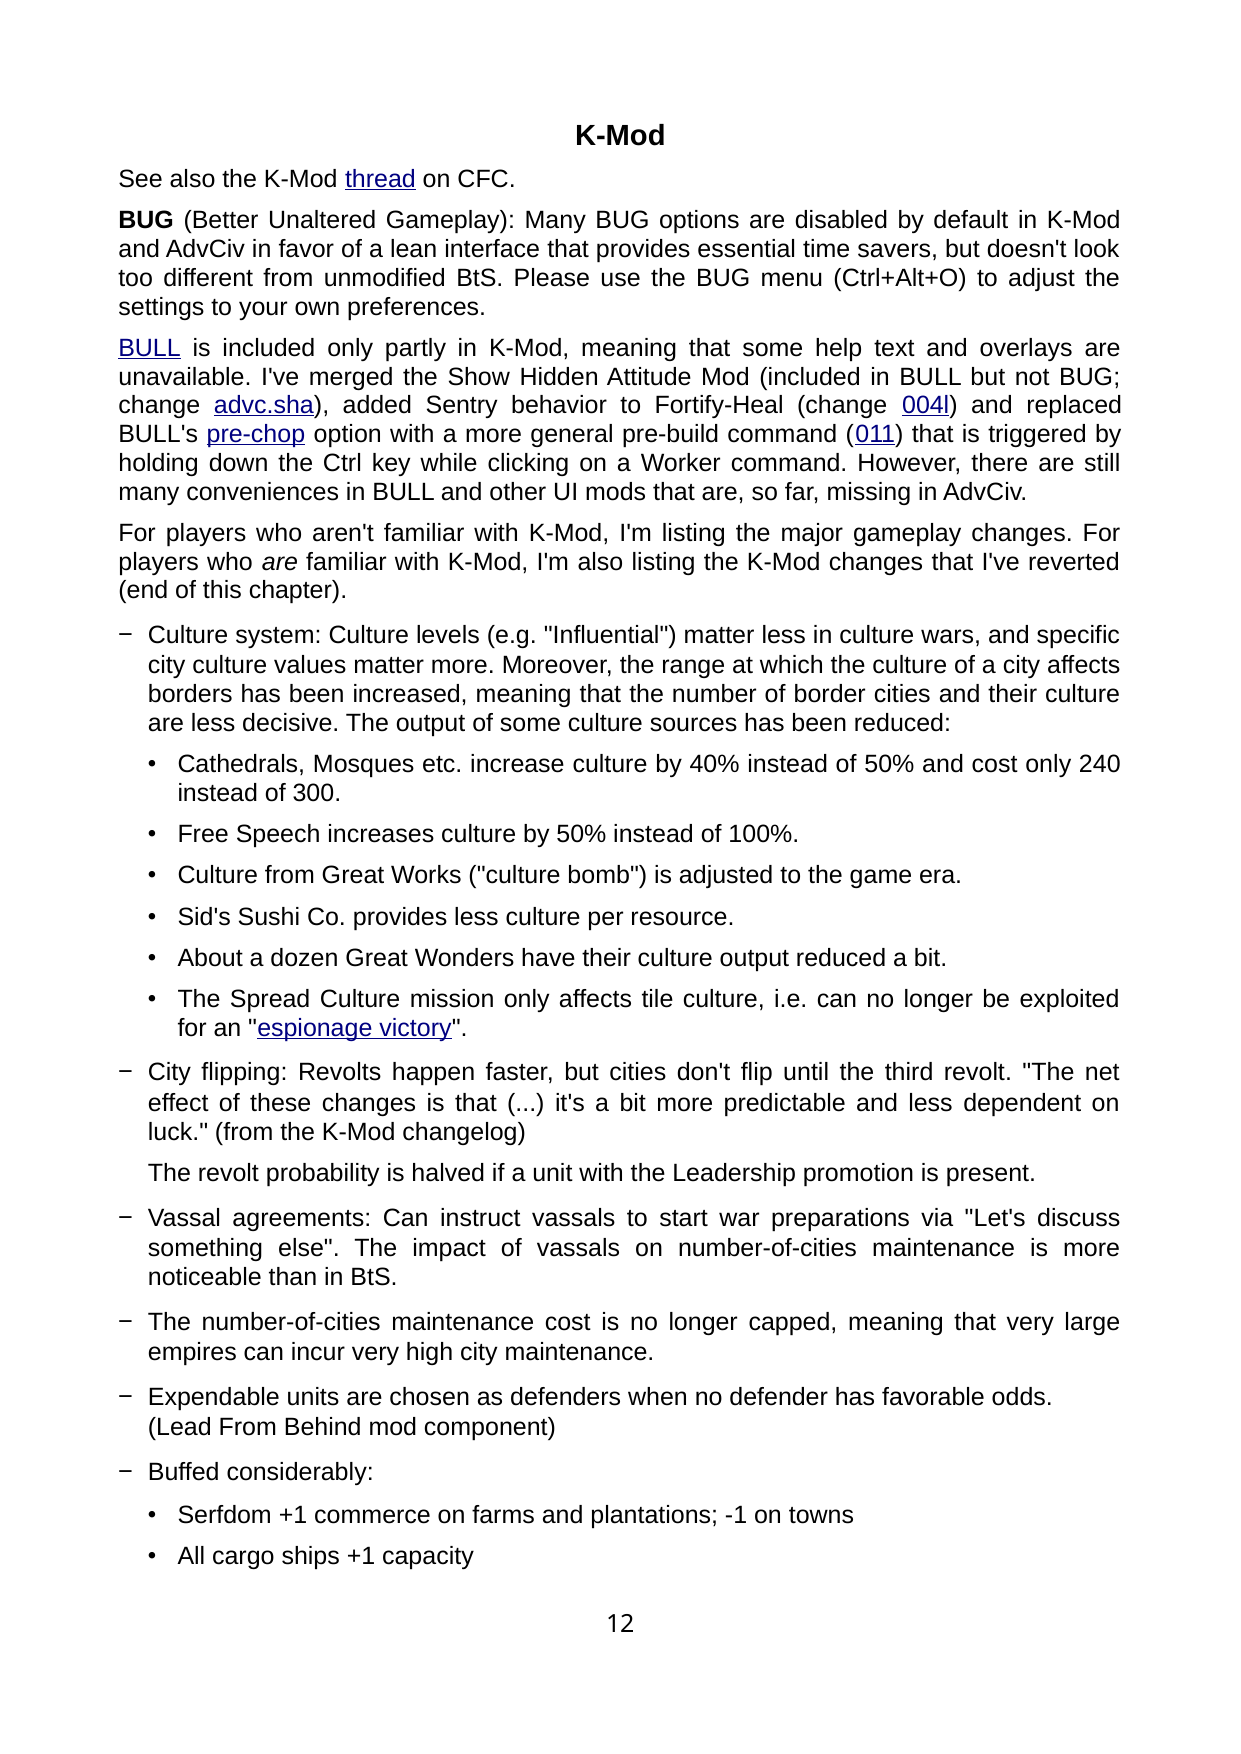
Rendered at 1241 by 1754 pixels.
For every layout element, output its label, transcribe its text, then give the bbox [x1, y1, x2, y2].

list Sid's Sushi Co. provides less culture per resource. [148, 902, 1122, 930]
list Vassal agreements: Can instruct vassals to start war preparations via "Let's discuss something else". The impact of vassals on number-of-cities maintenance is more noticeable than in BtS. [118, 1199, 1122, 1291]
text BULL is included only partly in K-Mod, meaning that some help text and overlays are unavailable. I've merged the Show Hidden Attitude Mod (included in BULL but not BUG; change advc.sha), added Sentry behavior to Fortify-Heal (change 004l) and replaced BULL's pre-chop option with a more general pre-build command (011) that is triggered by holding down the Ctrl key while clicking on a Worker command. However, there are still many conveniences in BULL and other UI mods that are, so far, missing in AdvCiv. [118, 333, 1122, 505]
text BUG (Better Unaltered Gameplay): Many BUG options are disabled by default in K-Mod and AdvCiv in favor of a lean interface that provides essential time savers, but doesn't look too different from unmodified BtS. Please use the BUG menu (Ctrl+Alt+O) to adjust the settings to your own preferences. [118, 205, 1122, 320]
list Free Speech increases culture by 50% instead of 100%. [148, 819, 1122, 848]
subtitle K-Mod [118, 118, 1122, 152]
list The Spread Culture mission only affects tile culture, i.e. can no longer be exploited for an "espionage victory". [148, 984, 1122, 1042]
list Culture from Great Works ("culture bomb") is adjusted to the game era. [148, 860, 1122, 889]
list Serfdom +1 commerce on farms and plantations; -1 on towns [148, 1500, 1122, 1529]
list Buffed considerably: [118, 1453, 1122, 1488]
list Cathedrals, Mosques etc. increase culture by 40% instead of 50% and cost only 240 instead of 300. [148, 749, 1122, 807]
list City flipping: Revolts happen faster, but cities don't flip until the third revolt. "The net effect of these changes is that (...) it's a bit more predictable and less dependent on luck." (from the K-Mod changelog) [118, 1054, 1122, 1146]
list The revolt probability is halved if a unit with the Leadership promotion is present. [118, 1158, 1122, 1187]
list All cargo ships +1 capacity [148, 1541, 1122, 1570]
text See also the K-Mod thread on CFC. [118, 164, 1122, 193]
list About a dozen Great Wonders have their culture output reduced a bit. [148, 943, 1122, 972]
list Culture system: Culture levels (e.g. "Influential") matter less in culture wars, and specific city culture values matter more. Moreover, the range at which the culture of a city affects borders has been increased, meaning that the number of border cities and their culture are less decisive. The output of some culture sources has been reduced: [118, 616, 1122, 737]
text For players who aren't familiar with K-Mod, I'm listing the major gameplay changes. For players who are familiar with K-Mod, I'm also listing the K-Mod changes that I've reverted (end of this chapter). [118, 518, 1122, 604]
list The number-of-cities maintenance cost is no longer capped, meaning that very large empires can incur very high city maintenance. [118, 1303, 1122, 1366]
list Expendable units are chosen as defenders when no defender has favorable odds. (Lead From Behind mod component) [118, 1378, 1122, 1441]
